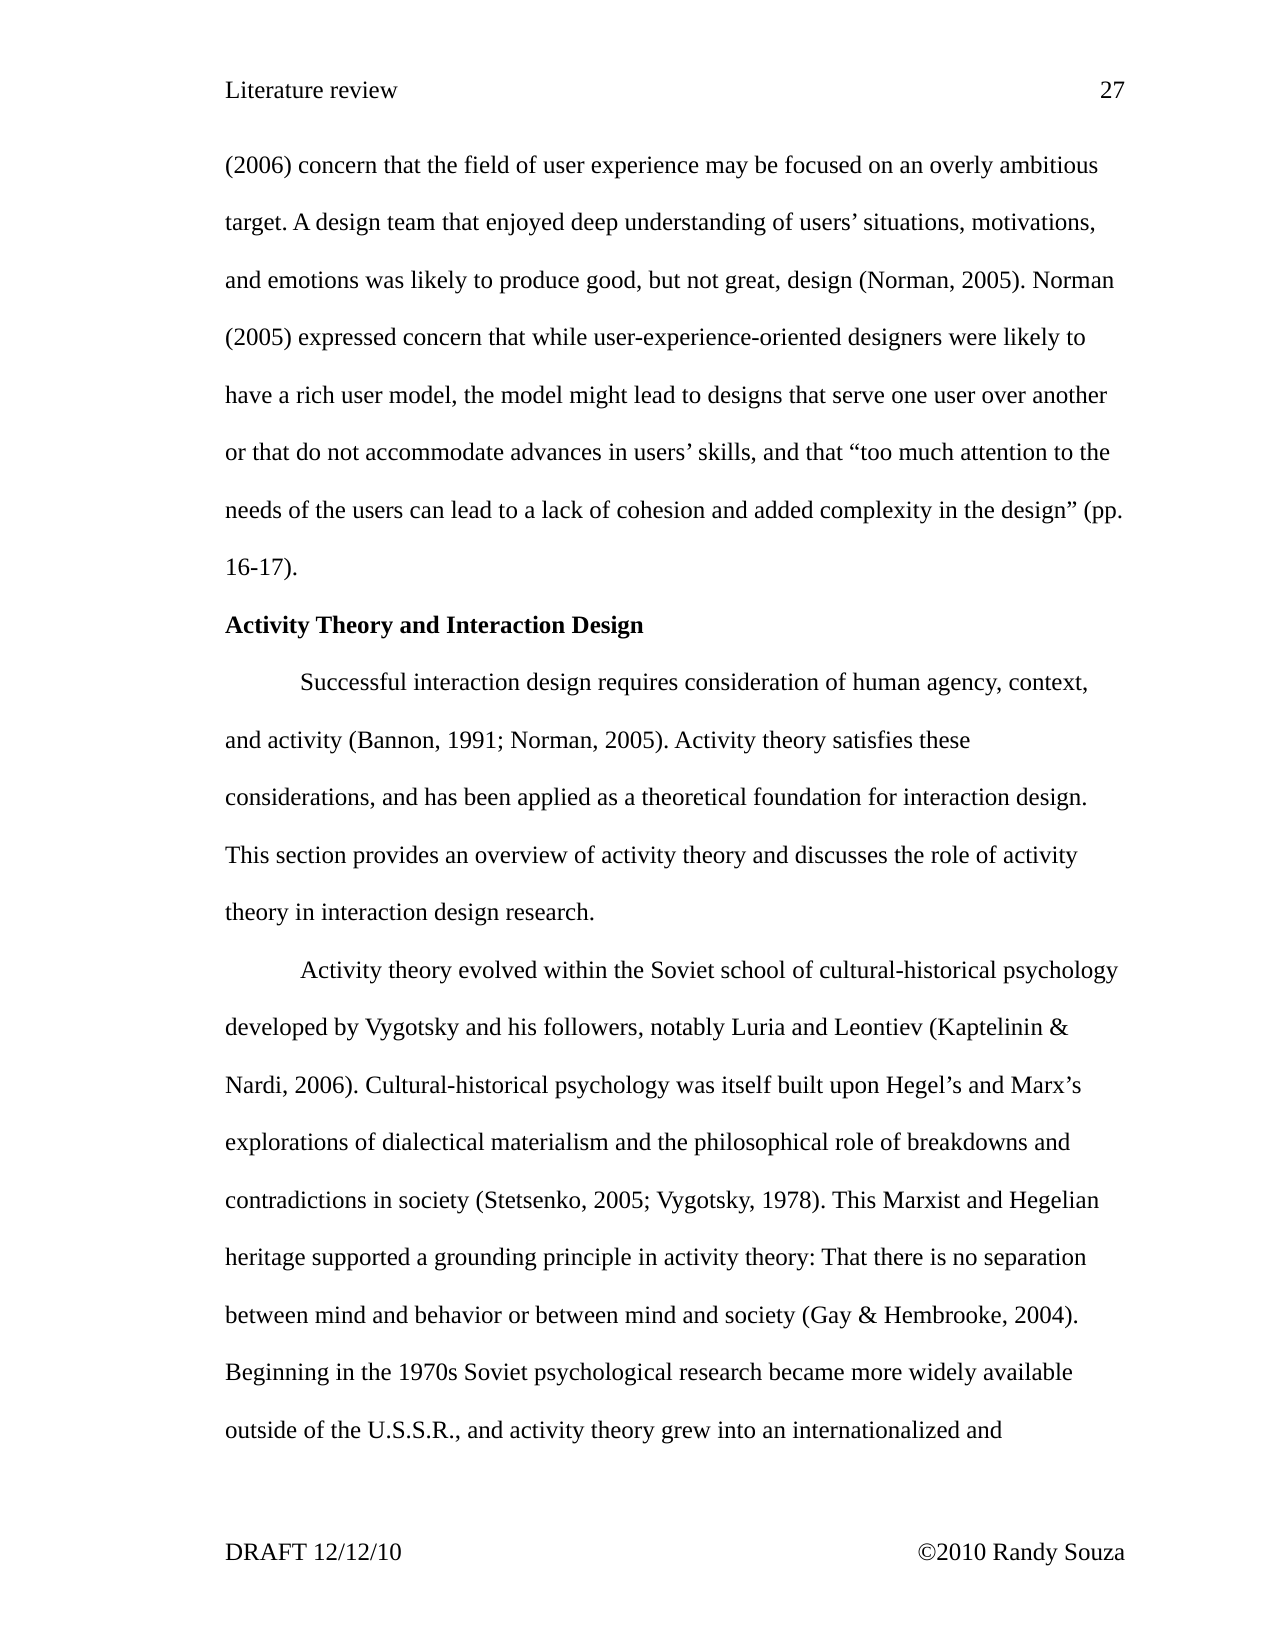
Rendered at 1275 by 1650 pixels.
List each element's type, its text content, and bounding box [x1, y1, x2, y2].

text Activity theory evolved within the Soviet school of cultural-historical psychology developed by Vygotsky and his followers, notably Luria and Leontiev (Kaptelinin & Nardi, 2006). Cultural-historical psychology was itself built upon Hegel’s and Marx’s explorations of dialectical materialism and the philosophical role of breakdowns and contradictions in society (Stetsenko, 2005; Vygotsky, 1978). This Marxist and Hegelian heritage supported a grounding principle in activity theory: That there is no separation between mind and behavior or between mind and society (Gay & Hembrooke, 2004). Beginning in the 1970s Soviet psychological research became more widely available outside of the U.S.S.R., and activity theory grew into an internationalized and [225, 955, 1125, 1444]
text Successful interaction design requires consideration of human agency, context, and activity (Bannon, 1991; Norman, 2005). Activity theory satisfies these considerations, and has been applied as a theoretical foundation for interaction design. This section provides an overview of activity theory and discusses the role of activity theory in interaction design research. [225, 667, 1125, 926]
subtitle Activity Theory and Interaction Design [225, 610, 1125, 639]
text (2006) concern that the field of user experience may be focused on an overly ambitious target. A design team that enjoyed deep understanding of users’ situations, motivations, and emotions was likely to produce good, but not great, design (Norman, 2005). Norman (2005) expressed concern that while user-experience-oriented designers were likely to have a rich user model, the model might lead to designs that serve one user over another or that do not accommodate advances in users’ skills, and that “too much attention to the needs of the users can lead to a lack of cohesion and added complexity in the design” (pp. 16-17). [225, 150, 1125, 581]
